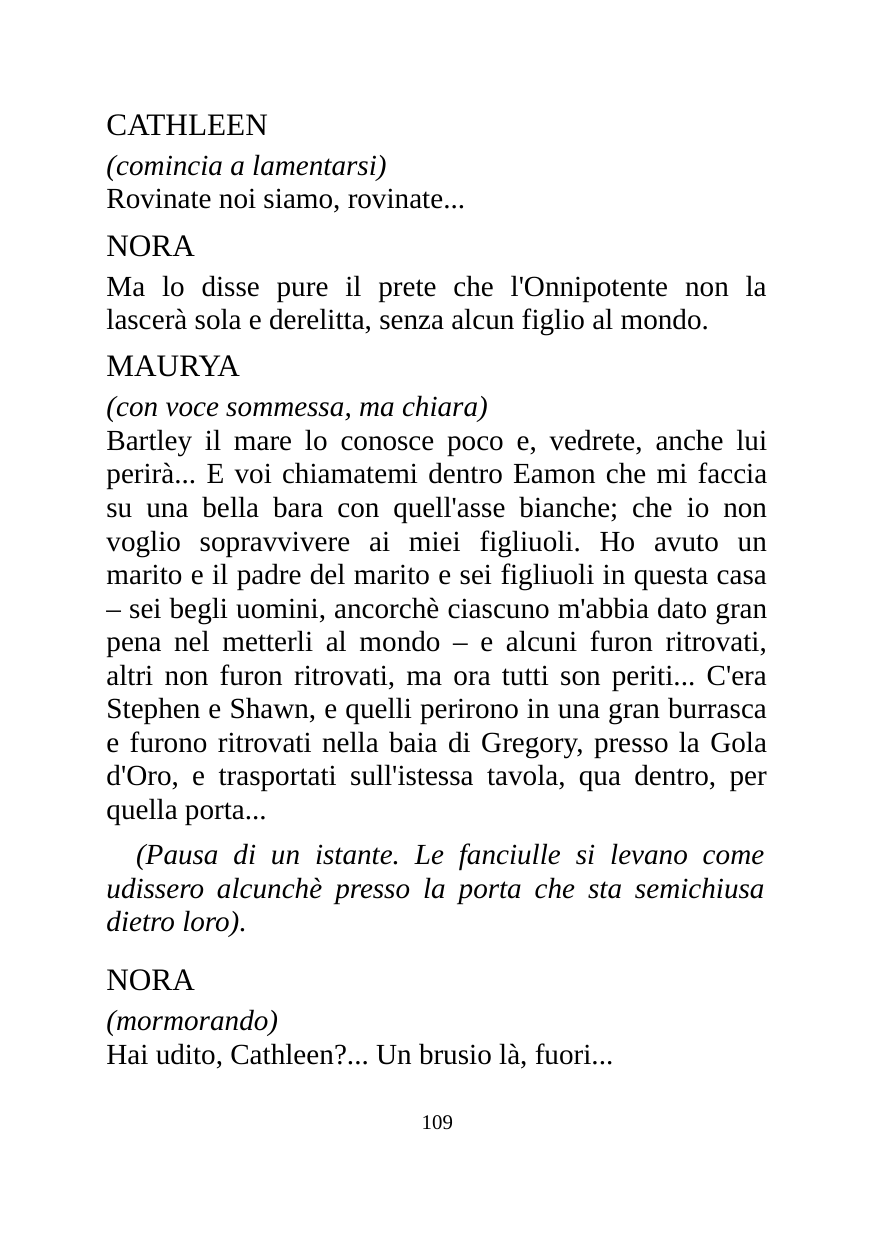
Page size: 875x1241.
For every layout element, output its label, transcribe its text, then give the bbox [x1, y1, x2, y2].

text NORA [106, 962, 768, 997]
text CATHLEEN [106, 106, 768, 142]
text Ma lo disse pure il prete che l'Onnipotente non la lascerà sola e derelitta, senza alcun figlio al mondo. [106, 269, 768, 336]
text Hai udito, Cathleen?... Un brusio là, fuori... [106, 1037, 768, 1071]
text (Pausa di un istante. Le fanciulle si levano come udissero alcunchè presso la porta che sta semichiusa dietro loro). [106, 837, 768, 938]
text NORA [106, 227, 768, 263]
text (mormorando) [106, 1003, 768, 1037]
text (comincia a lamentarsi) [106, 148, 768, 182]
text MAURYA [106, 348, 768, 384]
text (con voce sommessa, ma chiara) [106, 389, 768, 423]
text Bartley il mare lo conosce poco e, vedrete, anche lui perirà... E voi chiamatemi dentro Eamon che mi faccia su una bella bara con quell'asse bianche; che io non voglio sopravvivere ai miei figliuoli. Ho avuto un marito e il padre del marito e sei figliuoli in questa casa – sei begli uomini, ancorchè ciascuno m'abbia dato gran pena nel metterli al mondo – e alcuni furon ritrovati, altri non furon ritrovati, ma ora tutti son periti... C'era Stephen e Shawn, e quelli perirono in una gran burrasca e furono ritrovati nella baia di Gregory, presso la Gola d'Oro, e trasportati sull'istessa tavola, qua dentro, per quella porta... [106, 423, 768, 826]
text Rovinate noi siamo, rovinate... [106, 182, 768, 215]
